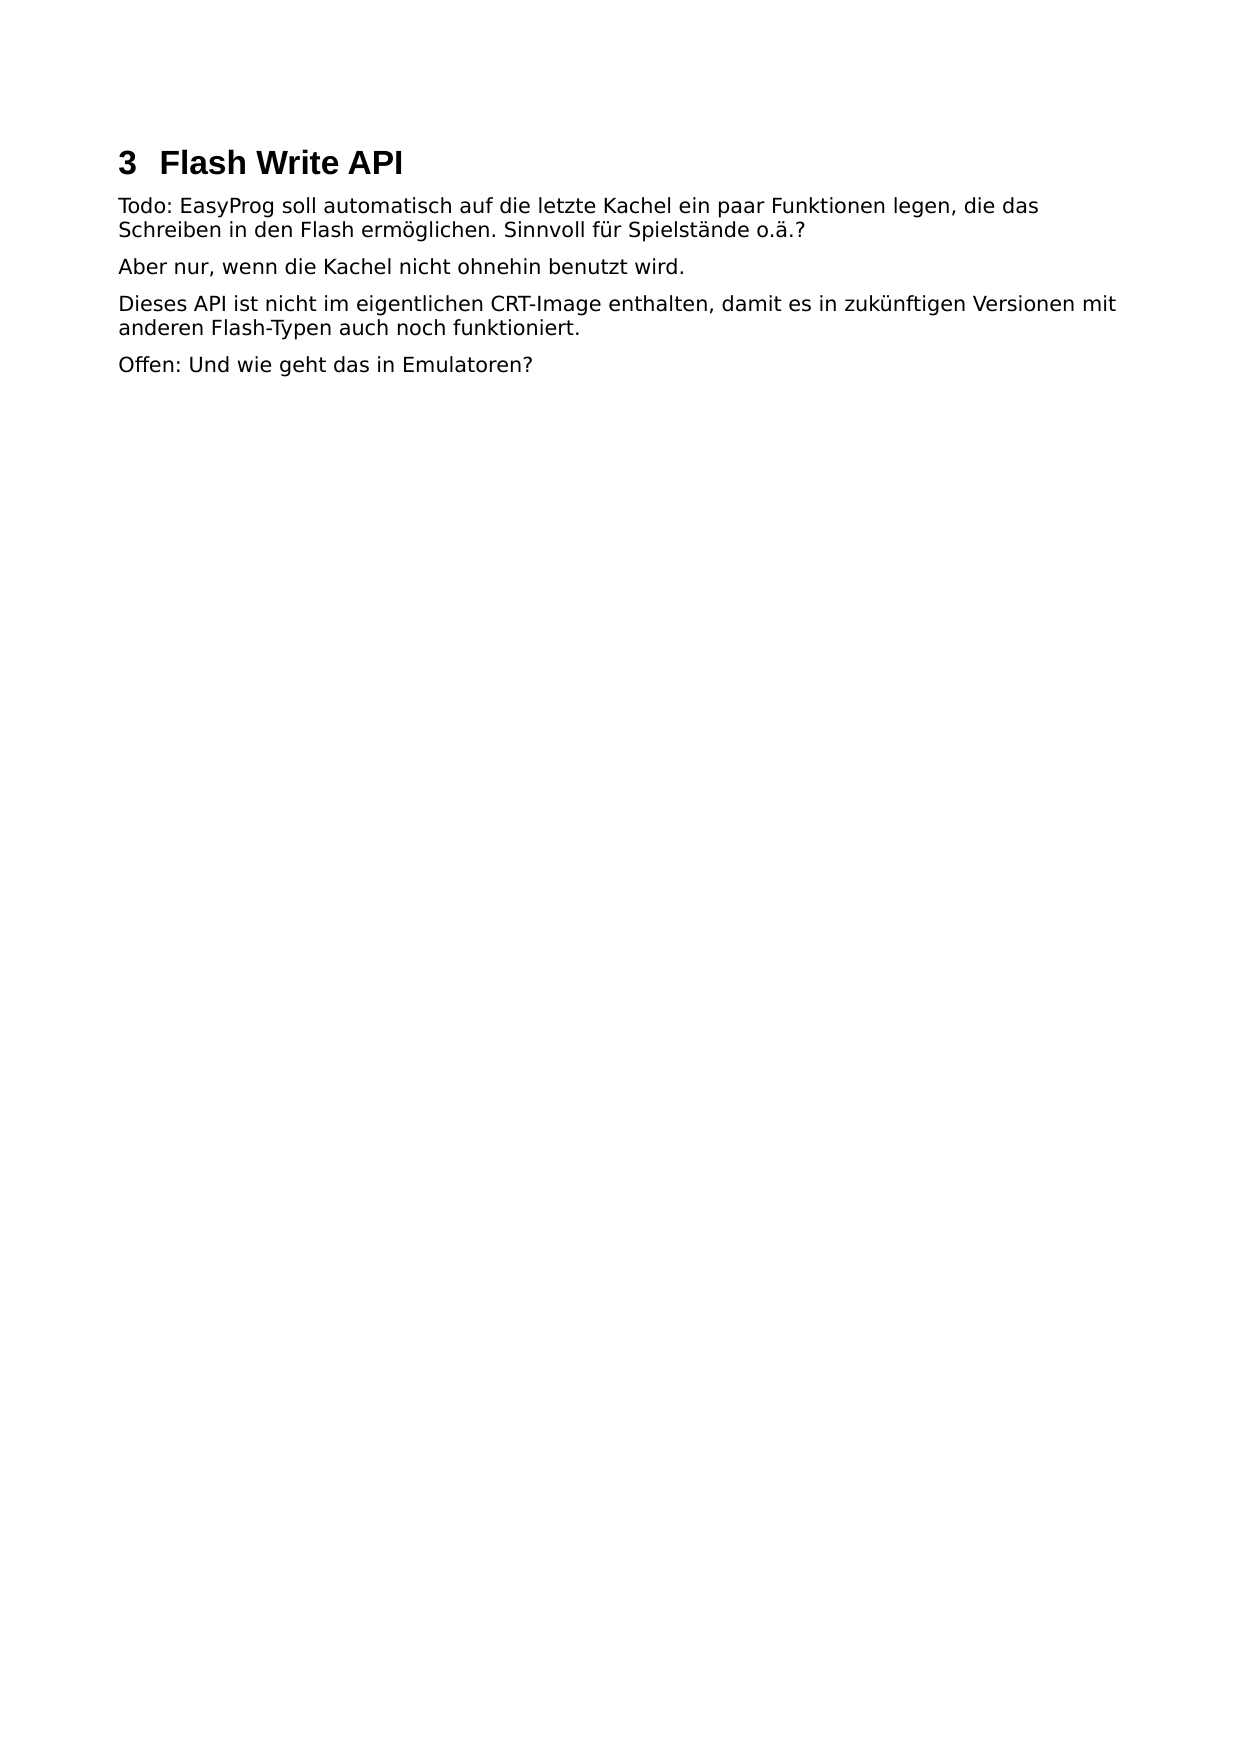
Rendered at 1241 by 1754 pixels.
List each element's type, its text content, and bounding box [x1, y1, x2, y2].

text Todo: EasyProg soll automatisch auf die letzte Kachel ein paar Funktionen legen, die das Schreiben in den Flash ermöglichen. Sinnvoll für Spielstände o.ä.? [118, 194, 1122, 243]
text Offen: Und wie geht das in Emulatoren? [118, 353, 1122, 377]
text Dieses API ist nicht im eigentlichen CRT-Image enthalten, damit es in zukünftigen Versionen mit anderen Flash-Typen auch noch funktioniert. [118, 292, 1122, 341]
subtitle Flash Write API [118, 143, 1122, 182]
text Aber nur, wenn die Kachel nicht ohnehin benutzt wird. [118, 255, 1122, 279]
